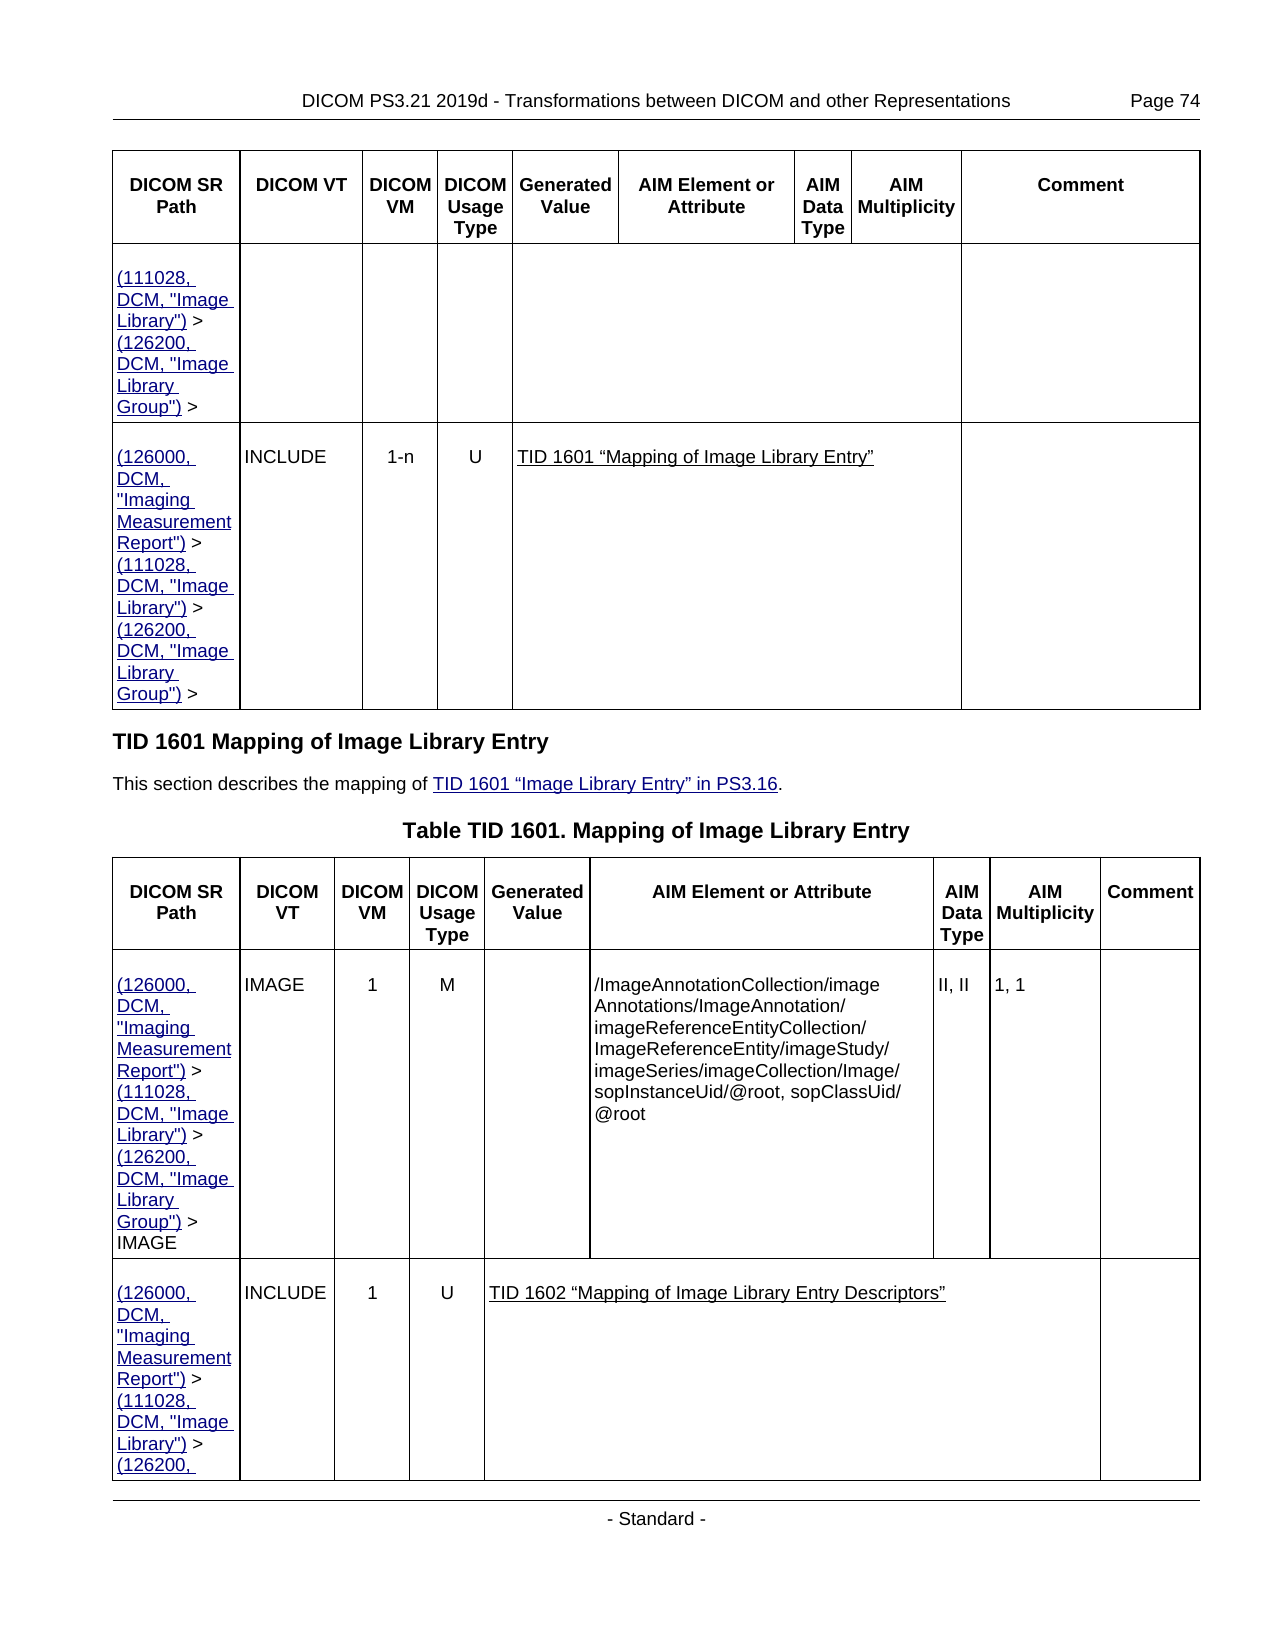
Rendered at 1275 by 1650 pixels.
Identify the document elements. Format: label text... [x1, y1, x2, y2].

table_cell INCLUDE [241, 1259, 334, 1480]
table_cell (126000, DCM, "Imaging Measurement Report") > (111028, DCM, "Image Library") > (126200, [113, 1259, 239, 1480]
table_cell [363, 244, 437, 422]
table_header AIM Data Type [934, 858, 989, 949]
table_header AIM Element or Attribute [619, 151, 794, 243]
table_header Comment [962, 151, 1199, 243]
table_header Generated Value [513, 151, 618, 243]
table_cell (126000, DCM, "Imaging Measurement Report") > (111028, DCM, "Image Library") > (126200, DCM, "Image Library Group") > IMAGE [113, 950, 239, 1258]
table_header Comment [1101, 858, 1199, 949]
table_header DICOM VT [241, 858, 334, 949]
table_header DICOM Usage Type [410, 858, 484, 949]
table_header DICOM SR Path [113, 858, 239, 949]
table_header DICOM VM [335, 858, 409, 949]
text This section describes the mapping of TID 1601 “Image Library Entry” in PS3.16. [112, 773, 1200, 795]
table_cell U [410, 1259, 484, 1480]
table_header AIM Multiplicity [991, 858, 1100, 949]
table_cell 1, 1 [991, 950, 1100, 1258]
table_header DICOM VT [241, 151, 362, 243]
table_cell INCLUDE [241, 423, 362, 709]
table_cell [513, 244, 961, 422]
table_header DICOM SR Path [113, 151, 239, 243]
table_cell 1 [335, 950, 409, 1258]
table_cell [485, 950, 589, 1258]
table_cell TID 1602 “Mapping of Image Library Entry Descriptors” [485, 1259, 1100, 1480]
table_header AIM Multiplicity [852, 151, 961, 243]
table_cell /Image​Annotation​Collection/​image​Annotations/​Image​Annotation/​imageReferenceEntityCollection/​ImageReferenceEntity/​imageStudy/​imageSeries/​image​Collection/​Image/​sopInstanceUid/​@root​, sopClassUid/​@root​ [591, 950, 933, 1258]
table_cell [962, 244, 1199, 422]
text TID 1601 Mapping of Image Library Entry [112, 728, 1200, 754]
table_cell (111028, DCM, "Image Library") > (126200, DCM, "Image Library Group") > [113, 244, 239, 422]
table_cell U [438, 423, 512, 709]
table_cell 1-n [363, 423, 437, 709]
table_cell TID 1601 “Mapping of Image Library Entry” [513, 423, 961, 709]
table_cell [962, 423, 1199, 709]
table_header AIM Element or Attribute [591, 858, 933, 949]
table_cell M [410, 950, 484, 1258]
table_cell (126000, DCM, "Imaging Measurement Report") > (111028, DCM, "Image Library") > (126200, DCM, "Image Library Group") > [113, 423, 239, 709]
table_header DICOM Usage Type [438, 151, 512, 243]
table_cell [241, 244, 362, 422]
table_cell [1101, 950, 1199, 1258]
text Table TID 1601. Mapping of Image Library Entry [112, 817, 1200, 843]
table_header DICOM VM [363, 151, 437, 243]
table_cell II, II [934, 950, 989, 1258]
table_cell IMAGE [241, 950, 334, 1258]
table_cell [438, 244, 512, 422]
table_header AIM Data Type [795, 151, 851, 243]
table_cell 1 [335, 1259, 409, 1480]
table_cell [1101, 1259, 1199, 1480]
table_header Generated Value [485, 858, 589, 949]
